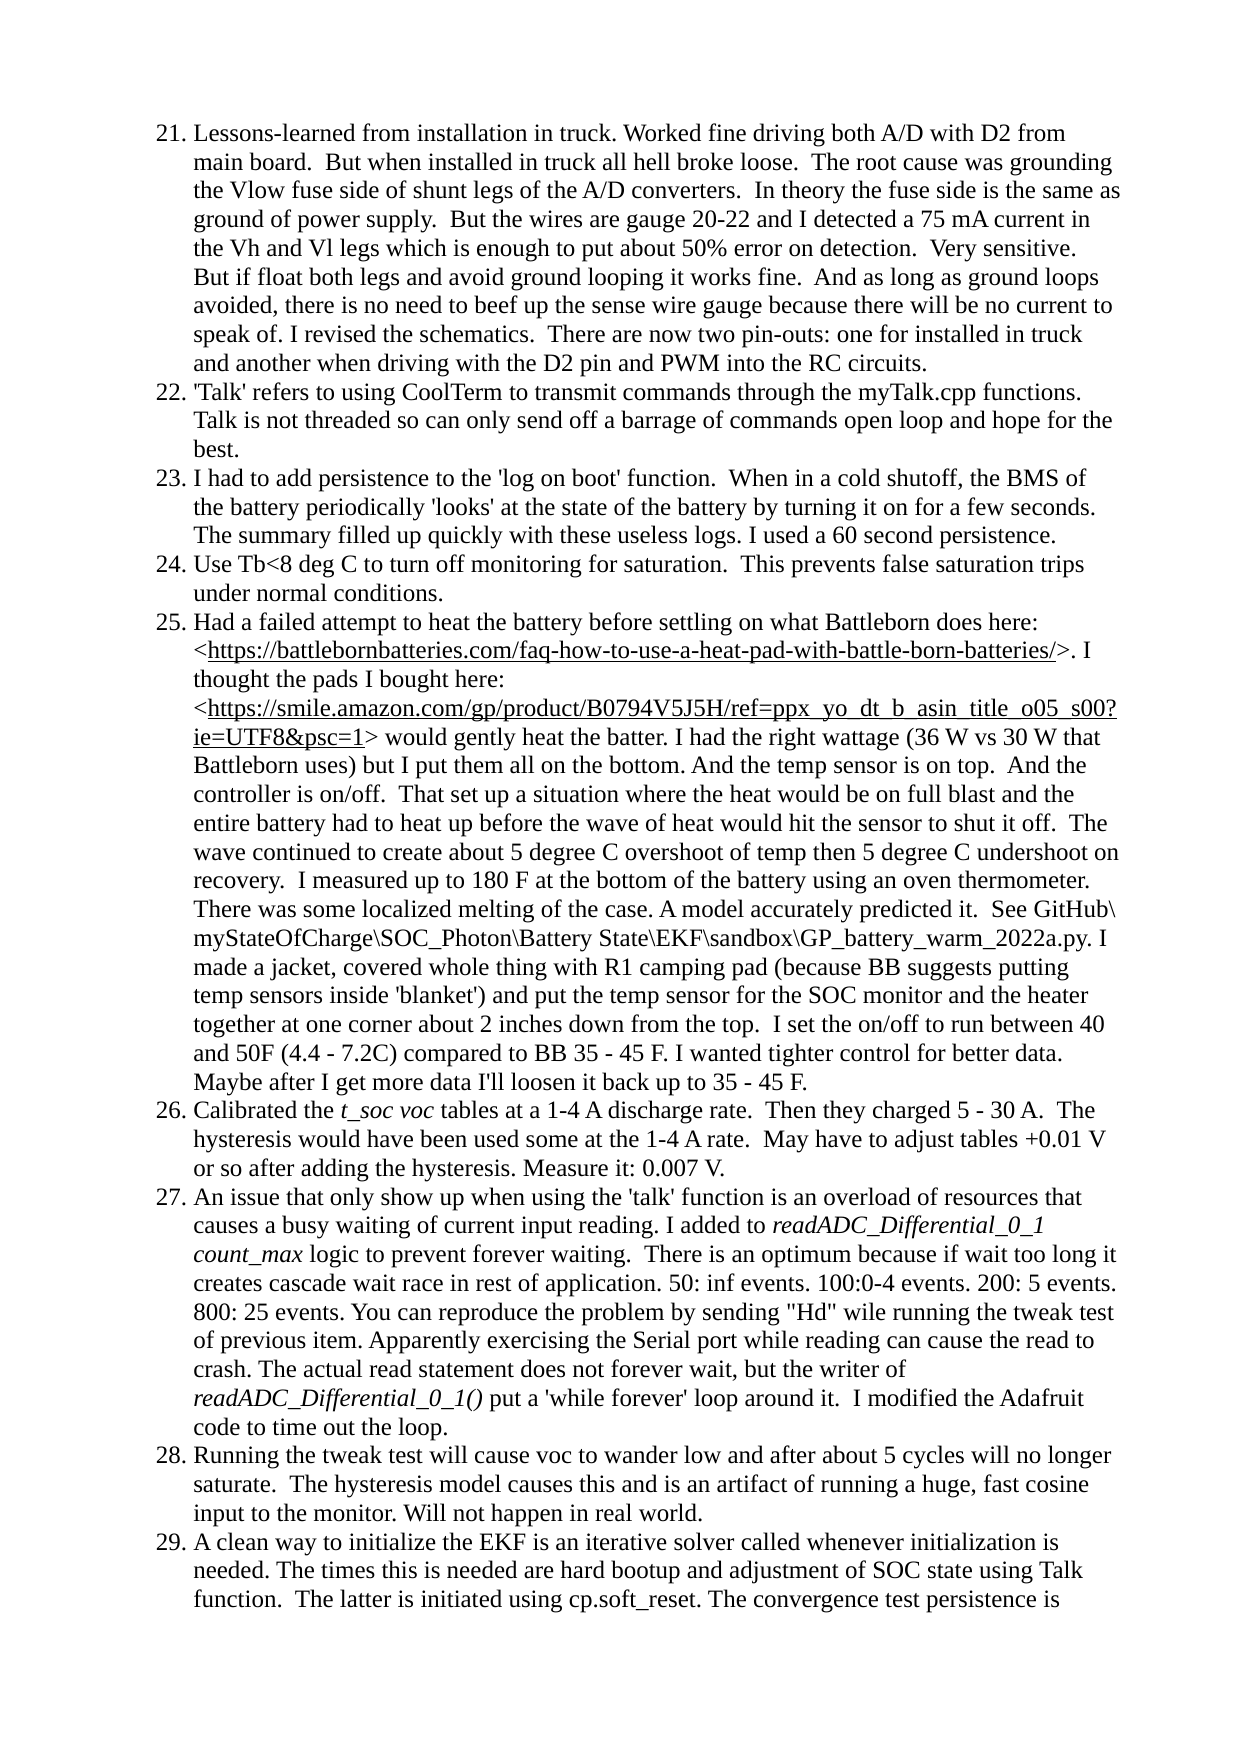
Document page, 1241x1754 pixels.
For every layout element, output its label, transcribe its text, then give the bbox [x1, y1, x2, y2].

list 'Talk' refers to using CoolTerm to transmit commands through the myTalk.cpp functions. Talk is not threaded so can only send off a barrage of commands open loop and hope for the best. [156, 377, 1122, 463]
list An issue that only show up when using the 'talk' function is an overload of resources that causes a busy waiting of current input reading. I added to readADC_Differential_0_1 count_max logic to prevent forever waiting. There is an optimum because if wait too long it creates cascade wait race in rest of application. 50: inf events. 100:0-4 events. 200: 5 events. 800: 25 events. You can reproduce the problem by sending "Hd" wile running the tweak test of previous item. Apparently exercising the Serial port while reading can cause the read to crash. The actual read statement does not forever wait, but the writer of readADC_Differential_0_1() put a 'while forever' loop around it. I modified the Adafruit code to time out the loop. [156, 1182, 1122, 1441]
list Had a failed attempt to heat the battery before settling on what Battleborn does here: <https://battlebornbatteries.com/faq-how-to-use-a-heat-pad-with-battle-born-batteries/>. I thought the pads I bought here: <https://smile.amazon.com/gp/product/B0794V5J5H/ref=ppx_yo_dt_b_asin_title_o05_s00?ie=UTF8&psc=1> would gently heat the batter. I had the right wattage (36 W vs 30 W that Battleborn uses) but I put them all on the bottom. And the temp sensor is on top. And the controller is on/off. That set up a situation where the heat would be on full blast and the entire battery had to heat up before the wave of heat would hit the sensor to shut it off. The wave continued to create about 5 degree C overshoot of temp then 5 degree C undershoot on recovery. I measured up to 180 F at the bottom of the battery using an oven thermometer. There was some localized melting of the case. A model accurately predicted it. See GitHub\myStateOfCharge\SOC_Photon\Battery State\EKF\sandbox\GP_battery_warm_2022a.py. I made a jacket, covered whole thing with R1 camping pad (because BB suggests putting temp sensors inside 'blanket') and put the temp sensor for the SOC monitor and the heater together at one corner about 2 inches down from the top. I set the on/off to run between 40 and 50F (4.4 - 7.2C) compared to BB 35 - 45 F. I wanted tighter control for better data. Maybe after I get more data I'll loosen it back up to 35 - 45 F. [156, 607, 1122, 1096]
list Lessons-learned from installation in truck. Worked fine driving both A/D with D2 from main board. But when installed in truck all hell broke loose. The root cause was grounding the Vlow fuse side of shunt legs of the A/D converters. In theory the fuse side is the same as ground of power supply. But the wires are gauge 20-22 and I detected a 75 mA current in the Vh and Vl legs which is enough to put about 50% error on detection. Very sensitive. But if float both legs and avoid ground looping it works fine. And as long as ground loops avoided, there is no need to beef up the sense wire gauge because there will be no current to speak of. I revised the schematics. There are now two pin-outs: one for installed in truck and another when driving with the D2 pin and PWM into the RC circuits. [156, 118, 1122, 377]
list Use Tb<8 deg C to turn off monitoring for saturation. This prevents false saturation trips under normal conditions. [156, 549, 1122, 607]
list A clean way to initialize the EKF is an iterative solver called whenever initialization is needed. The times this is needed are hard bootup and adjustment of SOC state using Talk function. The latter is initiated using cp.soft_reset. The convergence test persistence is [156, 1527, 1122, 1613]
list Calibrated the t_soc voc tables at a 1-4 A discharge rate. Then they charged 5 - 30 A. The hysteresis would have been used some at the 1-4 A rate. May have to adjust tables +0.01 V or so after adding the hysteresis. Measure it: 0.007 V. [156, 1096, 1122, 1182]
list I had to add persistence to the 'log on boot' function. When in a cold shutoff, the BMS of the battery periodically 'looks' at the state of the battery by turning it on for a few seconds. The summary filled up quickly with these useless logs. I used a 60 second persistence. [156, 463, 1122, 549]
list Running the tweak test will cause voc to wander low and after about 5 cycles will no longer saturate. The hysteresis model causes this and is an artifact of running a huge, fast cosine input to the monitor. Will not happen in real world. [156, 1441, 1122, 1527]
